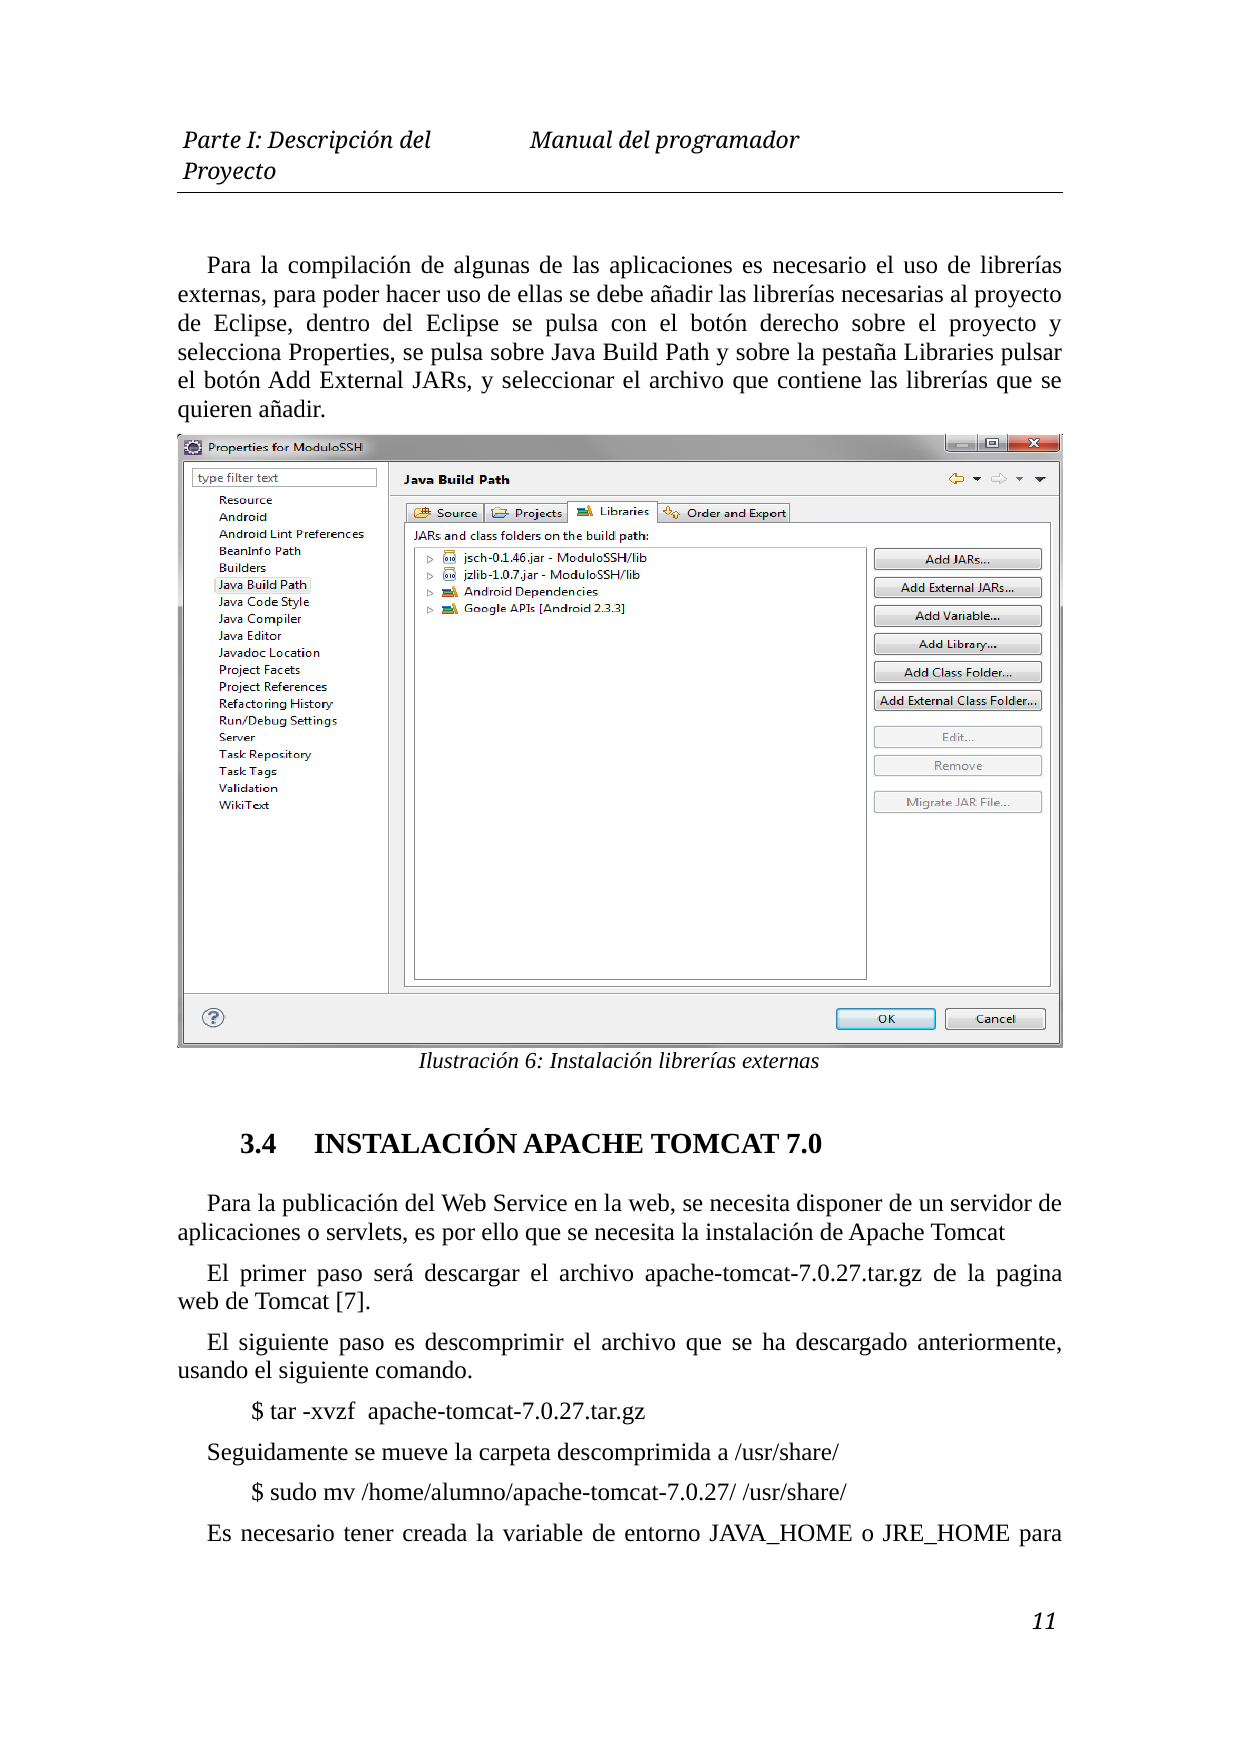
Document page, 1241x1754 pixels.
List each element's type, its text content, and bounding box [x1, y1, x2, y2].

text Para la publicación del Web Service en la web, se necesita disponer de un servidor de aplicaciones o servlets, es por ello que se necesita la instalación de Apache Tomcat [177, 1188, 1063, 1246]
text Ilustración 6: Instalación librerías externas [177, 1048, 1063, 1074]
text El siguiente paso es descomprimir el archivo que se ha descargado anteriormente, usando el siguiente comando. [177, 1327, 1063, 1384]
text Seguidamente se mueve la carpeta descomprimida a /usr/share/ [177, 1437, 1063, 1465]
text $ sudo mv /home/alumno/apache-tomcat-7.0.27/ /usr/share/ [177, 1477, 1063, 1506]
text $ tar -xvzf apache-tomcat-7.0.27.tar.gz [177, 1396, 1063, 1425]
subtitle Instalación Apache Tomcat 7.0 [240, 1126, 1063, 1160]
text Para la compilación de algunas de las aplicaciones es necesario el uso de librerías externas, para poder hacer uso de ellas se debe añadir las librerías necesarias al proyecto de Eclipse, dentro del Eclipse se pulsa con el botón derecho sobre el proyecto y selecciona Properties, se pulsa sobre Java Build Path y sobre la pestaña Libraries pulsar el botón Add External JARs, y seleccionar el archivo que contiene las librerías que se quieren añadir. [177, 250, 1063, 423]
picture [177, 434, 1063, 1048]
text El primer paso será descargar el archivo apache-tomcat-7.0.27.tar.gz de la pagina web de Tomcat [7]. [177, 1258, 1063, 1315]
text Es necesario tener creada la variable de entorno JAVA_HOME o JRE_HOME para [177, 1518, 1063, 1546]
